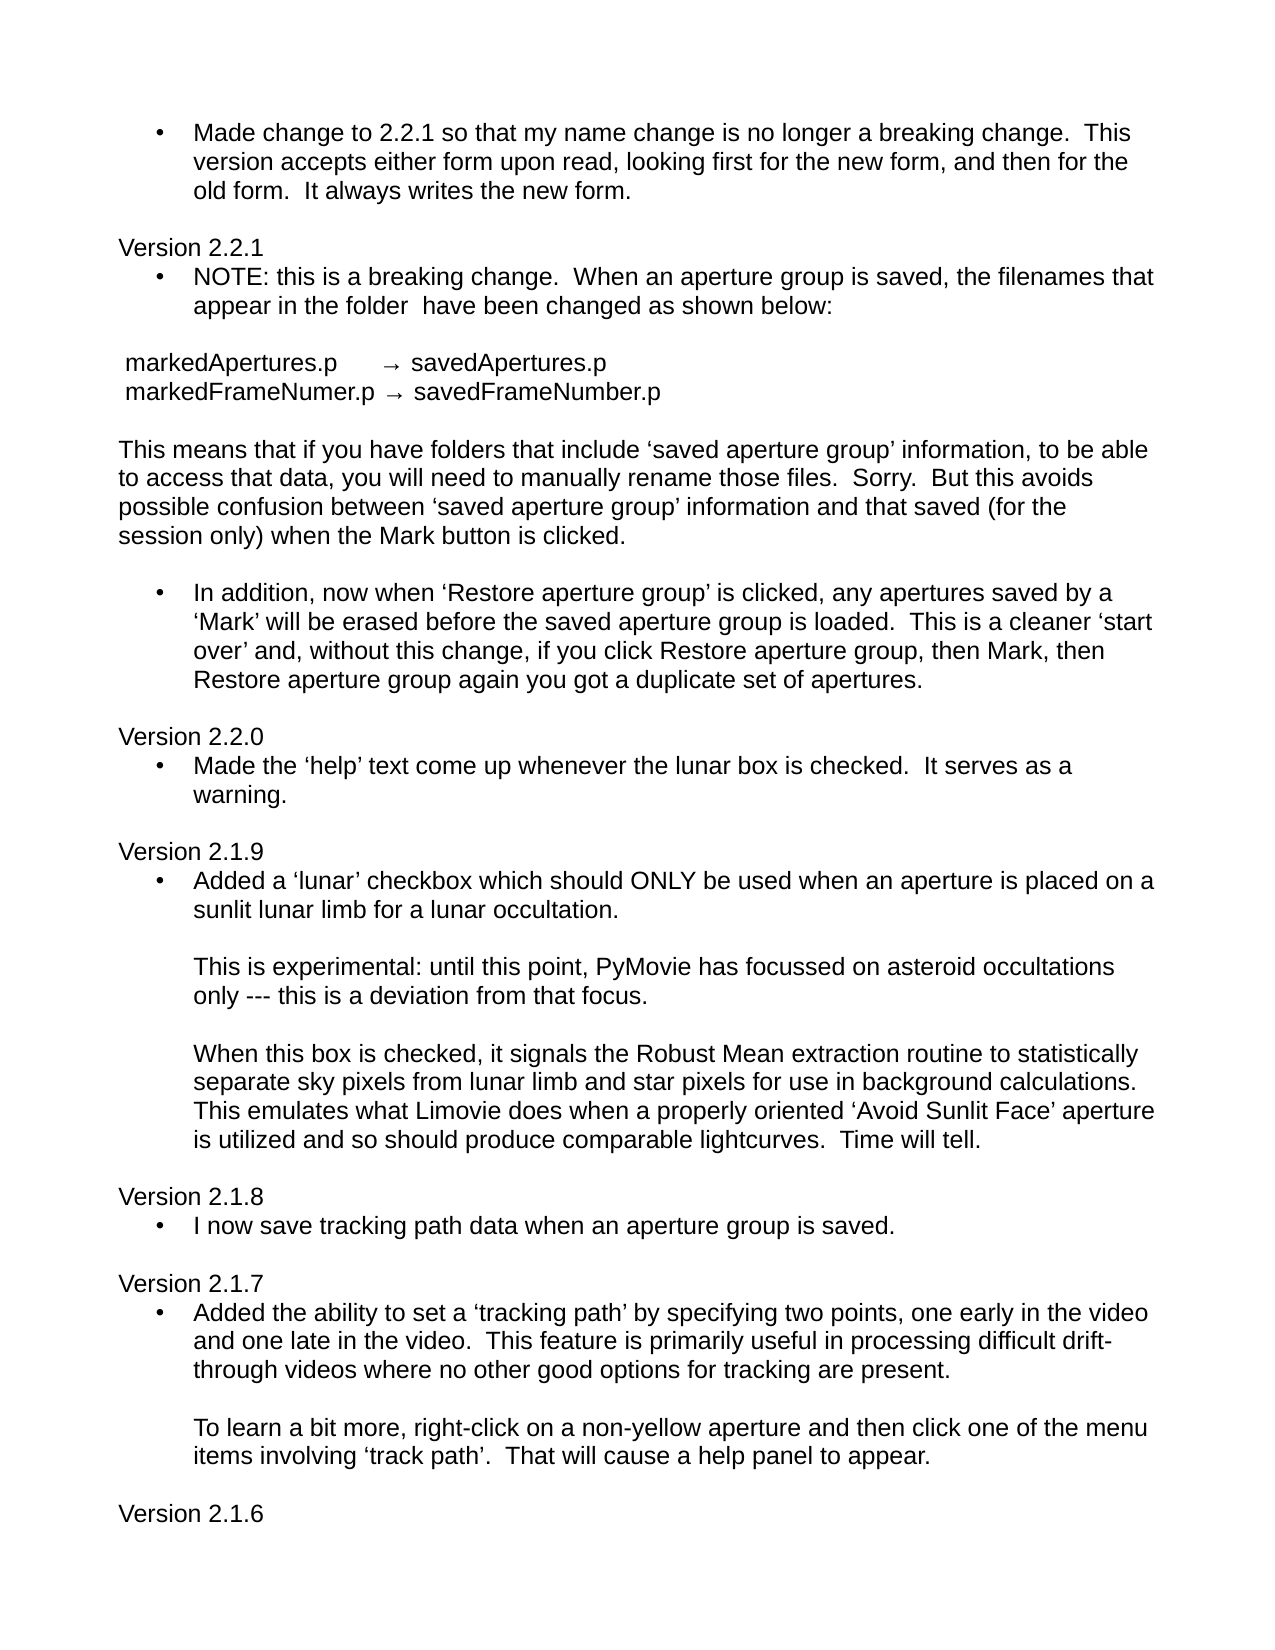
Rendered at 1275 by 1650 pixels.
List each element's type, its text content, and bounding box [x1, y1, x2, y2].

list Added the ability to set a ‘tracking path’ by specifying two points, one early in the video and one late in the video. This feature is primarily useful in processing difficult drift-through videos where no other good options for tracking are present. To learn a bit more, right-click on a non-yellow aperture and then click one of the menu items involving ‘track path’. That will cause a help panel to appear. [156, 1297, 1157, 1499]
list Added a ‘lunar’ checkbox which should ONLY be used when an aperture is placed on a sunlit lunar limb for a lunar occultation. This is experimental: until this point, PyMovie has focussed on asteroid occultations only --- this is a deviation from that focus. When this box is checked, it signals the Robust Mean extraction routine to statistically separate sky pixels from lunar limb and star pixels for use in background calculations. This emulates what Limovie does when a properly oriented ‘Avoid Sunlit Face’ aperture is utilized and so should produce comparable lightcurves. Time will tell. [156, 866, 1157, 1182]
list Made change to 2.2.1 so that my name change is no longer a breaking change. This version accepts either form upon read, looking first for the new form, and then for the old form. It always writes the new form. [156, 118, 1157, 233]
list NOTE: this is a breaking change. When an aperture group is saved, the filenames that appear in the folder have been changed as shown below: [156, 262, 1157, 319]
list In addition, now when ‘Restore aperture group’ is clicked, any apertures saved by a ‘Mark’ will be erased before the saved aperture group is loaded. This is a cleaner ‘start over’ and, without this change, if you click Restore aperture group, then Mark, then Restore aperture group again you got a duplicate set of apertures. [156, 578, 1157, 722]
text Version 2.1.6 [118, 1499, 1157, 1528]
text Version 2.1.9 [118, 837, 1157, 866]
list I now save tracking path data when an aperture group is saved. [156, 1211, 1157, 1269]
text Version 2.1.7 [118, 1269, 1157, 1297]
text Version 2.2.0 [118, 722, 1157, 751]
text markedApertures.p → savedApertures.p markedFrameNumer.p → savedFrameNumber.p This means that if you have folders that include ‘saved aperture group’ information, to be able to access that data, you will need to manually rename those files. Sorry. But this avoids possible confusion between ‘saved aperture group’ information and that saved (for the session only) when the Mark button is clicked. [118, 319, 1157, 578]
text Version 2.1.8 [118, 1182, 1157, 1211]
text Version 2.2.1 [118, 233, 1157, 262]
list Made the ‘help’ text come up whenever the lunar box is checked. It serves as a warning. [156, 751, 1157, 837]
